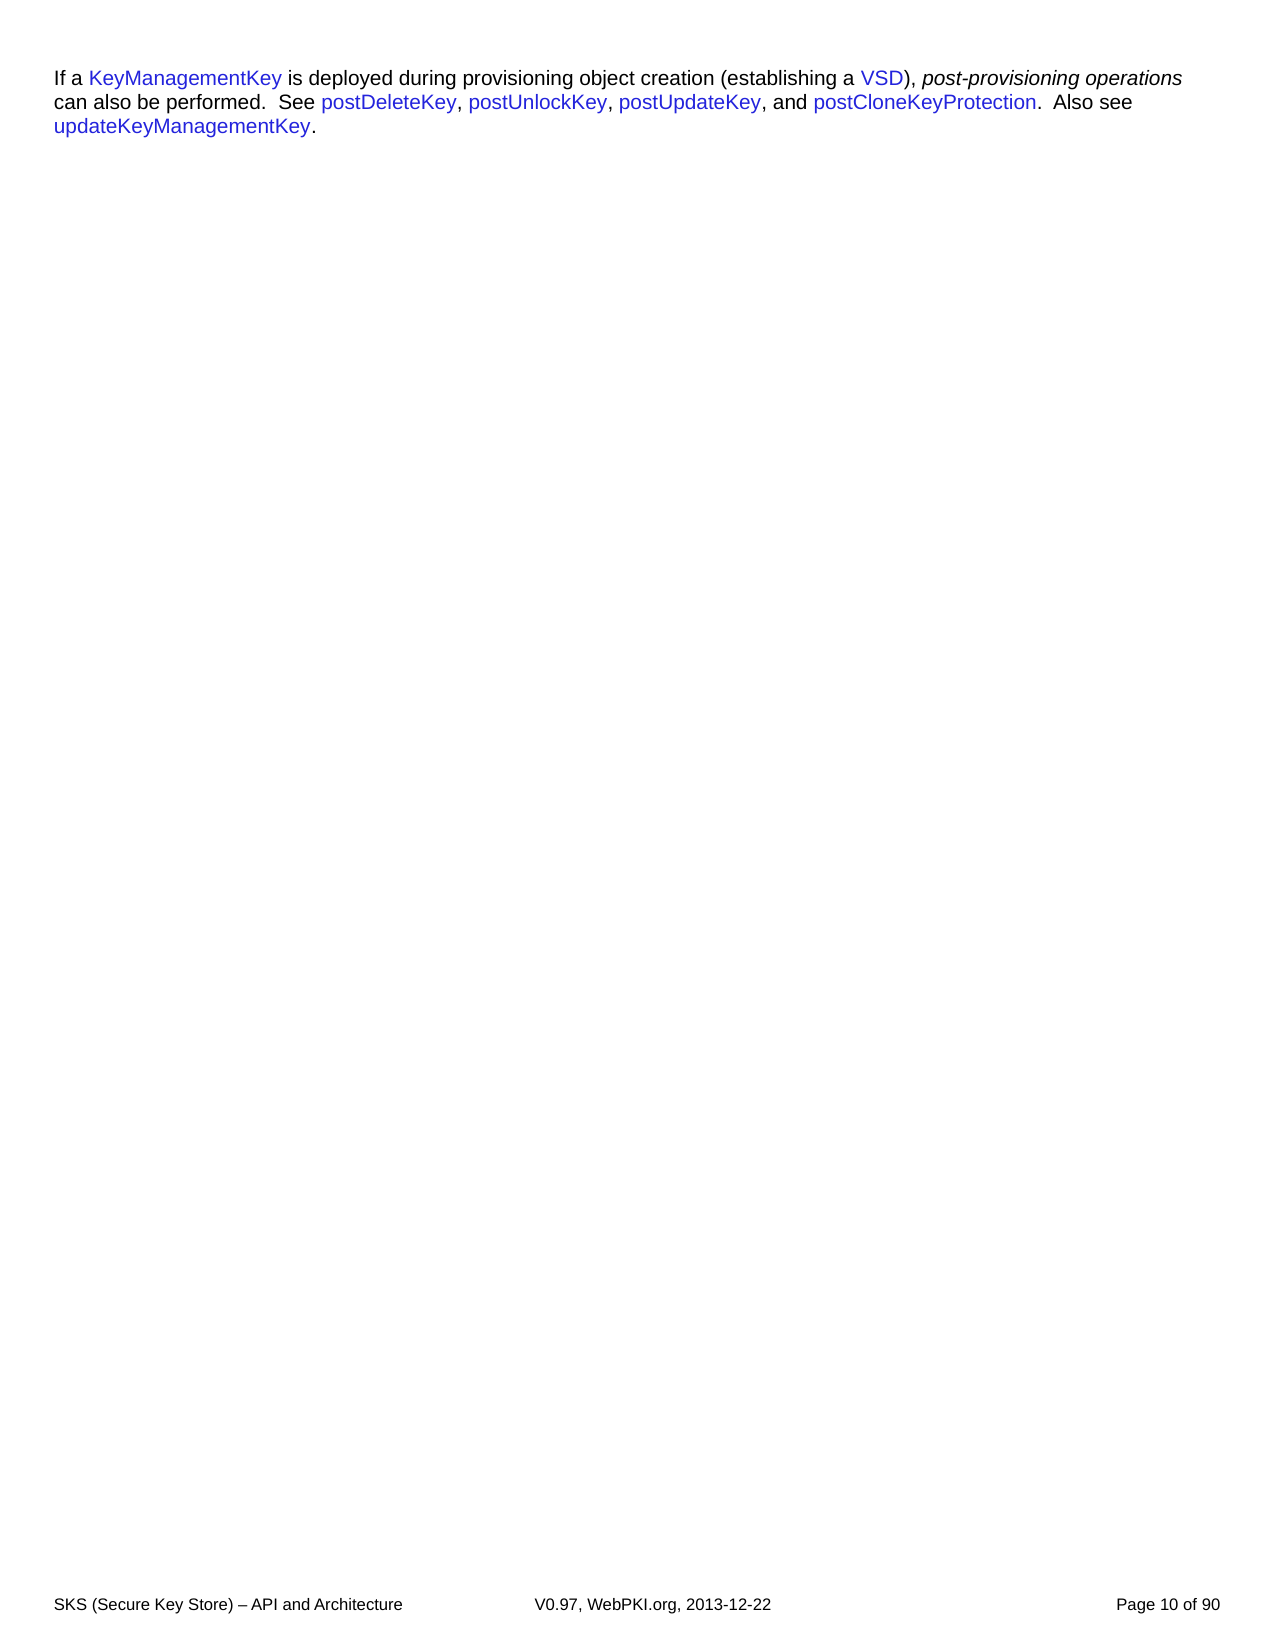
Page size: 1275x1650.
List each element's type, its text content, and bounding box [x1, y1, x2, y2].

text If a KeyManagementKey is deployed during provisioning object creation (establishing a VSD), post-provisioning operations can also be performed. See postDeleteKey, postUnlockKey, postUpdateKey, and postCloneKeyProtection. Also see updateKeyManagementKey. [54, 66, 1221, 138]
